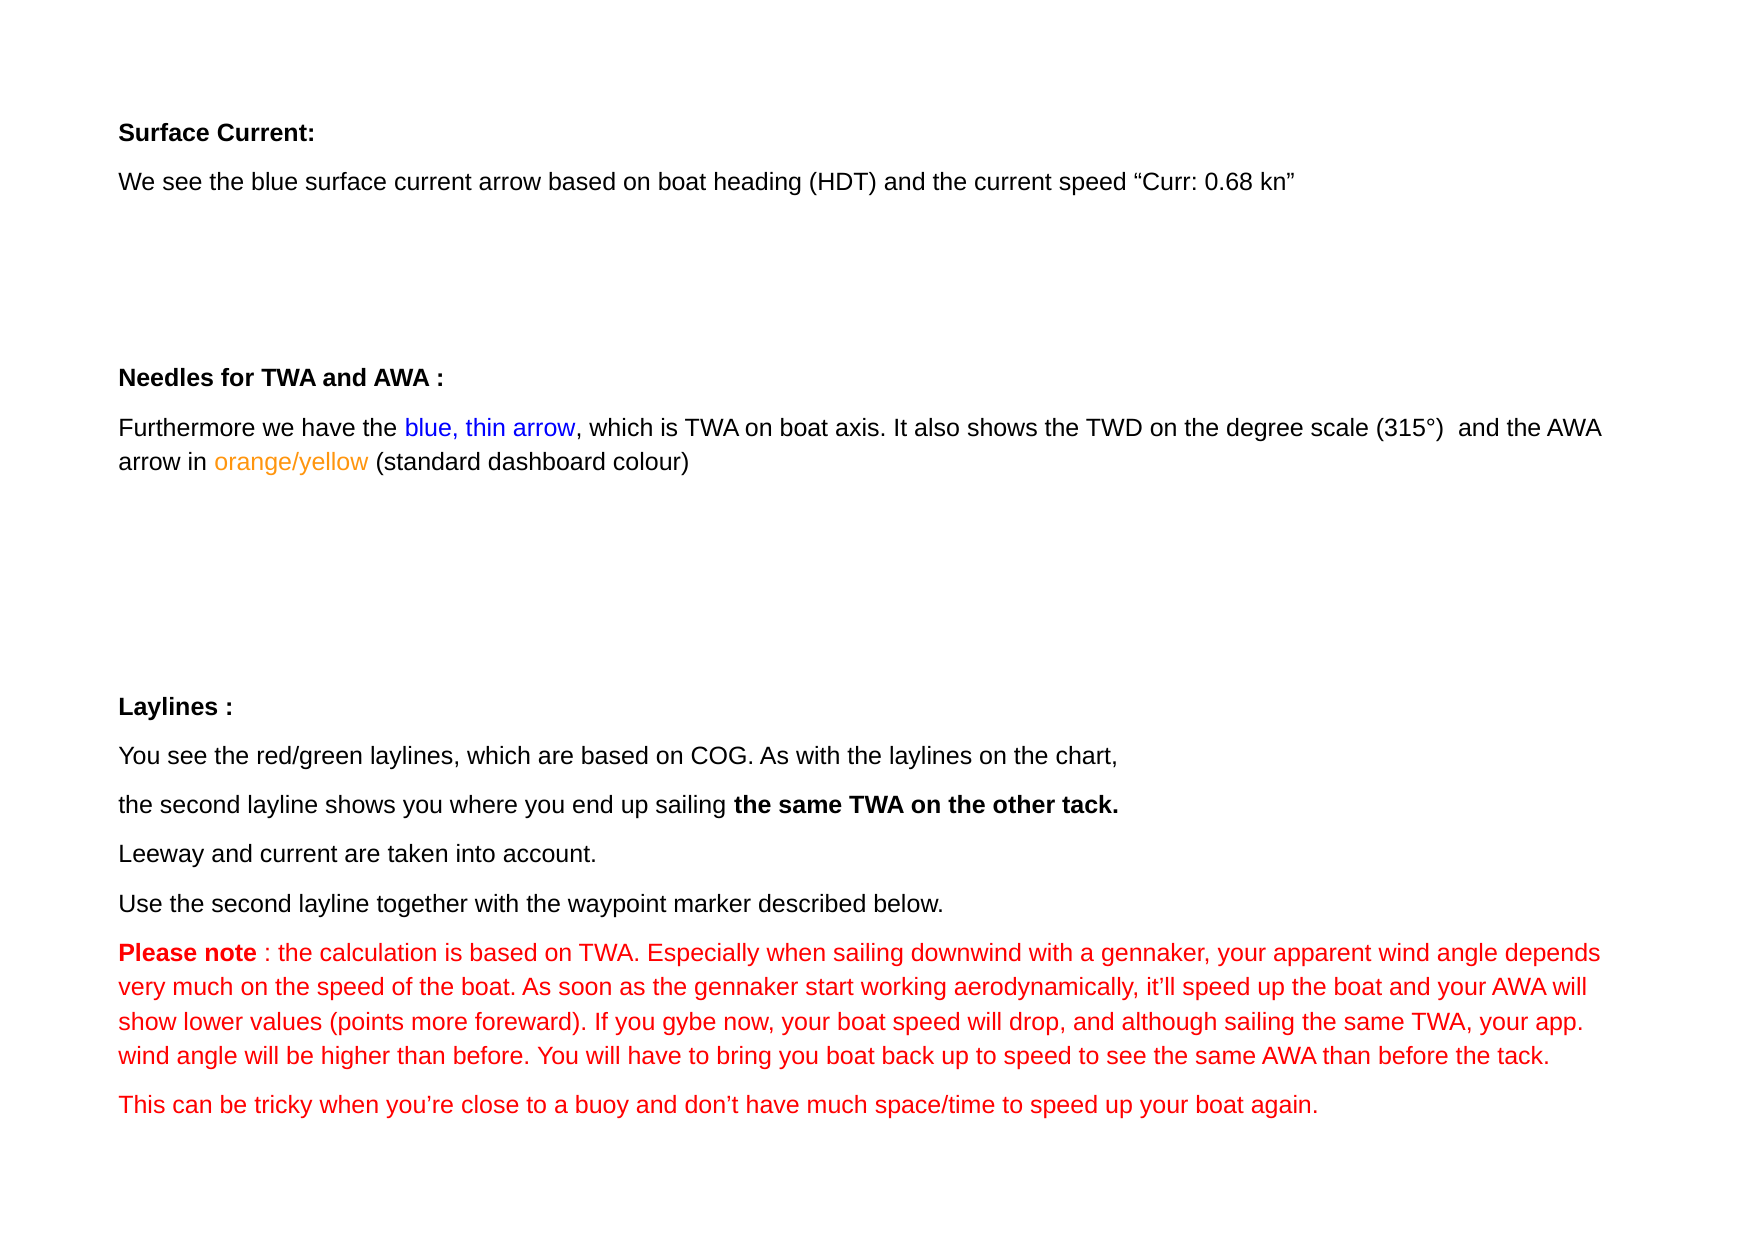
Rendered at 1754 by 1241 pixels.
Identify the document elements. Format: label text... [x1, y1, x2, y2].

text This can be tricky when you’re close to a buoy and don’t have much space/time to speed up your boat again. [118, 1090, 1636, 1119]
text the second layline shows you where you end up sailing the same TWA on the other tack. [118, 790, 1636, 819]
text Please note : the calculation is based on TWA. Especially when sailing downwind with a gennaker, your apparent wind angle depends very much on the speed of the boat. As soon as the gennaker start working aerodynamically, it’ll speed up the boat and your AWA will show lower values (points more foreward). If you gybe now, your boat speed will drop, and although sailing the same TWA, your app. wind angle will be higher than before. You will have to bring you boat back up to speed to see the same AWA than before the tack. [118, 938, 1636, 1070]
text Use the second layline together with the waypoint marker described below. [118, 888, 1636, 917]
text We see the blue surface current arrow based on boat heading (HDT) and the current speed “Curr: 0.68 kn” [118, 167, 1636, 196]
text Furthermore we have the blue, thin arrow, which is TWA on boat axis. It also shows the TWD on the degree scale (315°) and the AWA arrow in orange/yellow (standard dashboard colour) [118, 412, 1636, 476]
text Leeway and current are taken into account. [118, 839, 1636, 868]
text Needles for TWA and AWA : [118, 363, 1636, 392]
text Laylines : [118, 692, 1636, 721]
text You see the red/green laylines, which are based on COG. As with the laylines on the chart, [118, 741, 1636, 770]
text Surface Current: [118, 118, 1636, 147]
